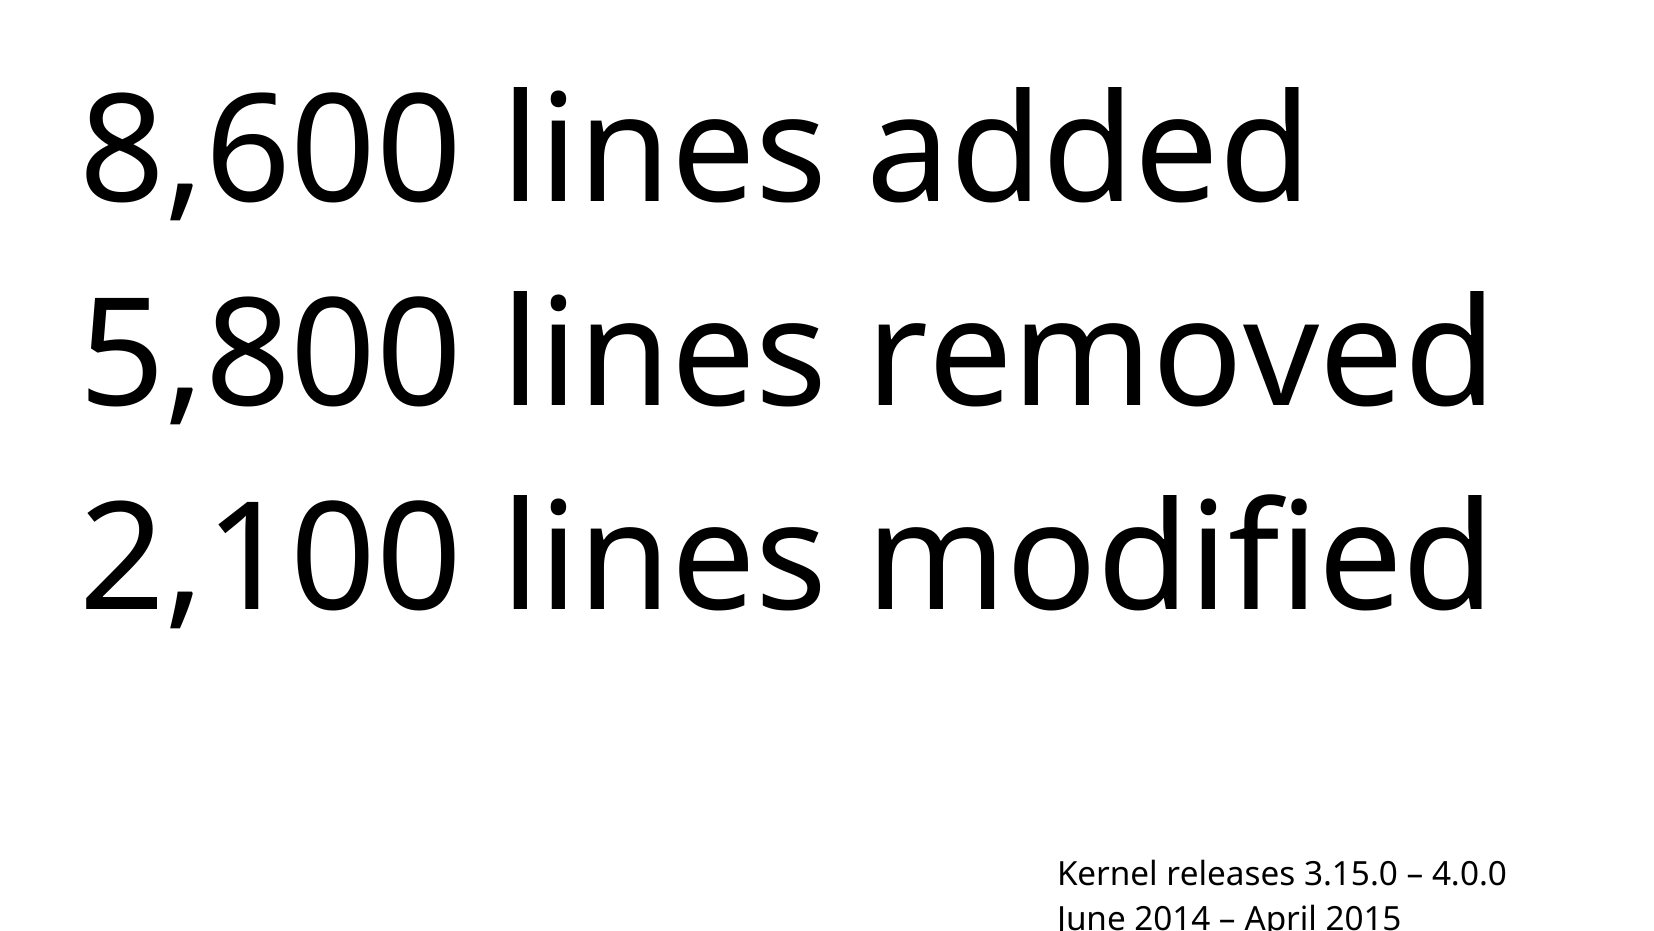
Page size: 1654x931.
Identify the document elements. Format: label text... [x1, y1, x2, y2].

text_box Kernel releases 3.15.0 – 4.0.0 June 2014 – April 2015 [1042, 842, 1569, 931]
text_box 8,600 lines added 5,800 lines removed 2,100 lines modified [64, 33, 1574, 589]
